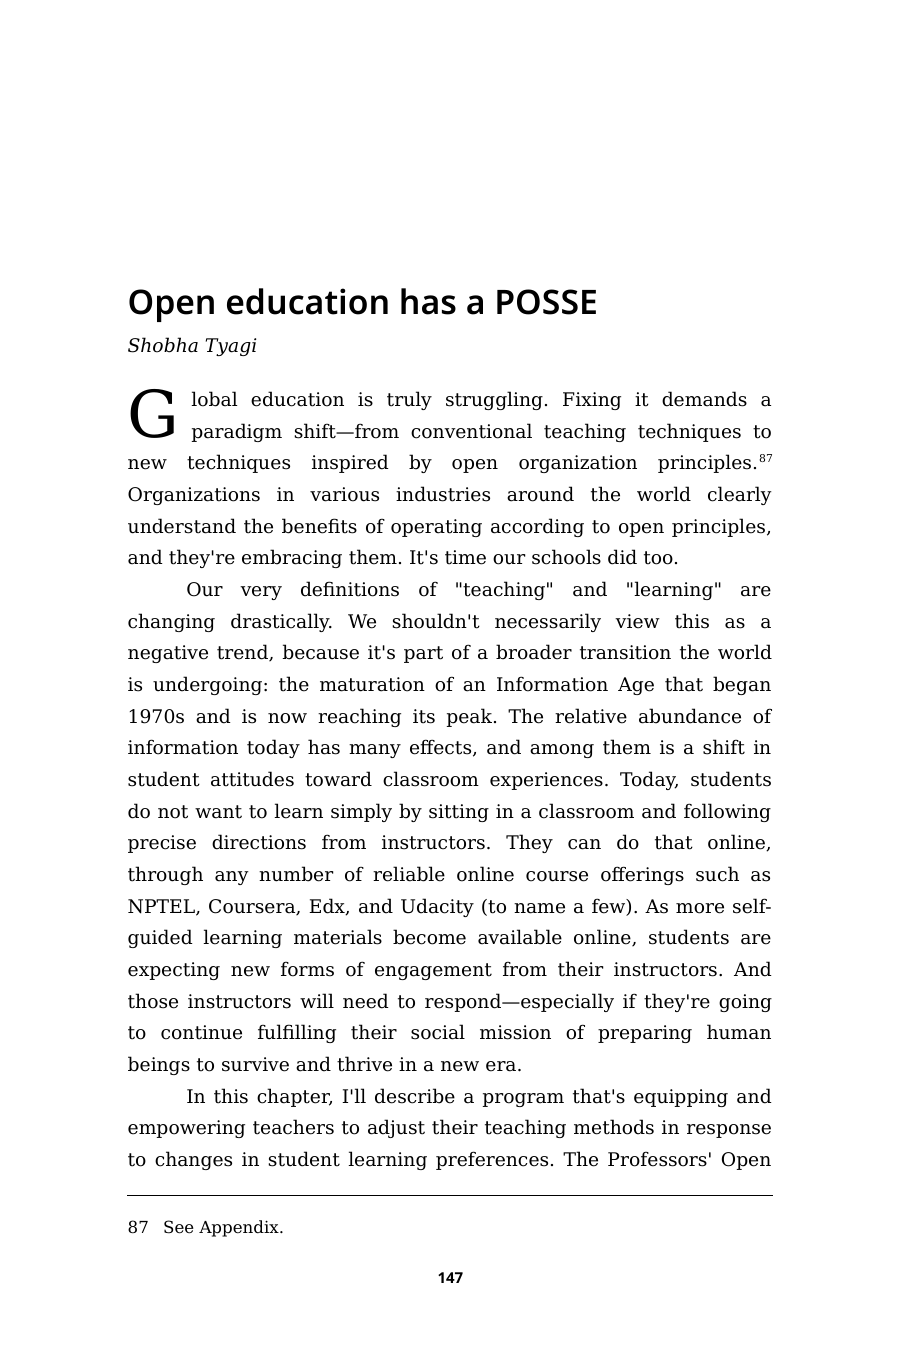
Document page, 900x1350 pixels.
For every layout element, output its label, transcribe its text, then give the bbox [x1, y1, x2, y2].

subtitle Open education has a POSSE [127, 283, 772, 322]
text Shobha Tyagi [127, 335, 772, 357]
text In this chapter, I'll describe a program that's equipping and empowering teachers to adjust their teaching methods in response to changes in student learning preferences. The Professors' Open [127, 1086, 772, 1171]
text Our very definitions of "teaching" and "learning" are changing drastically. We shouldn't necessarily view this as a negative trend, because it's part of a broader transition the world is undergoing: the maturation of an Information Age that began 1970s and is now reaching its peak. The relative abundance of information today has many effects, and among them is a shift in student attitudes toward classroom experiences. Today, students do not want to learn simply by sitting in a classroom and following precise directions from instructors. They can do that online, through any number of reliable online course offerings such as NPTEL, Coursera, Edx, and Udacity (to name a few). As more self-guided learning materials become available online, students are expecting new forms of engagement from their instructors. And those instructors will need to respond—especially if they're going to continue fulfilling their social mission of preparing human beings to survive and thrive in a new era. [127, 579, 772, 1076]
text See Appendix. [127, 1218, 772, 1237]
text Global education is truly struggling. Fixing it demands a paradigm shift—from conventional teaching techniques to new techniques inspired by open organization principles. Organizations in various industries around the world clearly understand the benefits of operating according to open principles, and they're embracing them. It's time our schools did too. [127, 389, 772, 569]
